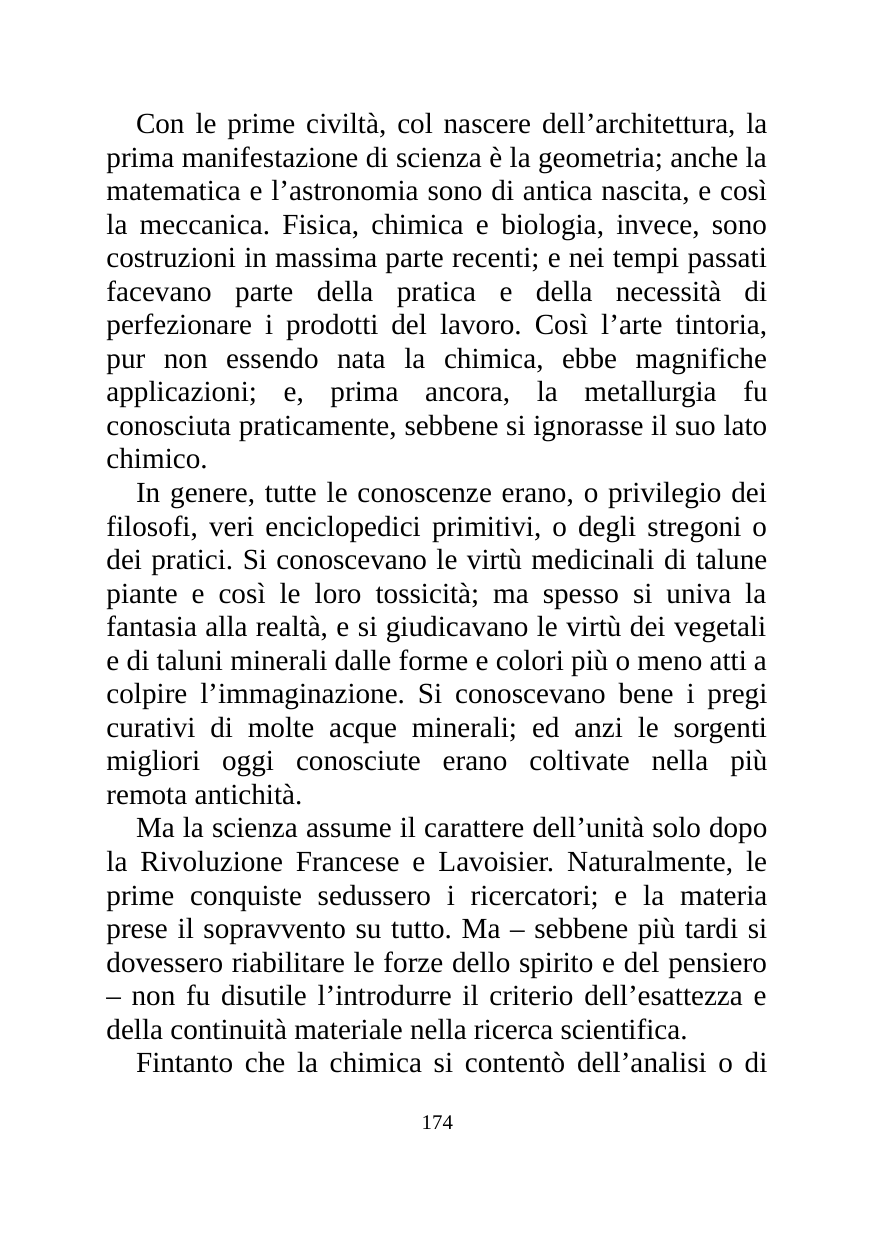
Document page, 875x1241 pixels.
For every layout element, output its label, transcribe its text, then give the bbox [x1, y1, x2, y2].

text Con le prime civiltà, col nascere dell’architettura, la prima manifestazione di scienza è la geometria; anche la matematica e l’astronomia sono di antica nascita, e così la meccanica. Fisica, chimica e biologia, invece, sono costruzioni in massima parte recenti; e nei tempi passati facevano parte della pratica e della necessità di perfezionare i prodotti del lavoro. Così l’arte tintoria, pur non essendo nata la chimica, ebbe magnifiche applicazioni; e, prima ancora, la metallurgia fu conosciuta praticamente, sebbene si ignorasse il suo lato chimico. [106, 106, 768, 475]
text In genere, tutte le conoscenze erano, o privilegio dei filosofi, veri enciclopedici primitivi, o degli stregoni o dei pratici. Si conoscevano le virtù medicinali di talune piante e così le loro tossicità; ma spesso si univa la fantasia alla realtà, e si giudicavano le virtù dei vegetali e di taluni minerali dalle forme e colori più o meno atti a colpire l’immaginazione. Si conoscevano bene i pregi curativi di molte acque minerali; ed anzi le sorgenti migliori oggi conosciute erano coltivate nella più remota antichità. [106, 475, 768, 811]
text Ma la scienza assume il carattere dell’unità solo dopo la Rivoluzione Francese e Lavoisier. Naturalmente, le prime conquiste sedussero i ricercatori; e la materia prese il sopravvento su tutto. Ma – sebbene più tardi si dovessero riabilitare le forze dello spirito e del pensiero – non fu disutile l’introdurre il criterio dell’esattezza e della continuità materiale nella ricerca scientifica. [106, 811, 768, 1045]
text Fintanto che la chimica si contentò dell’analisi o di [106, 1045, 768, 1079]
